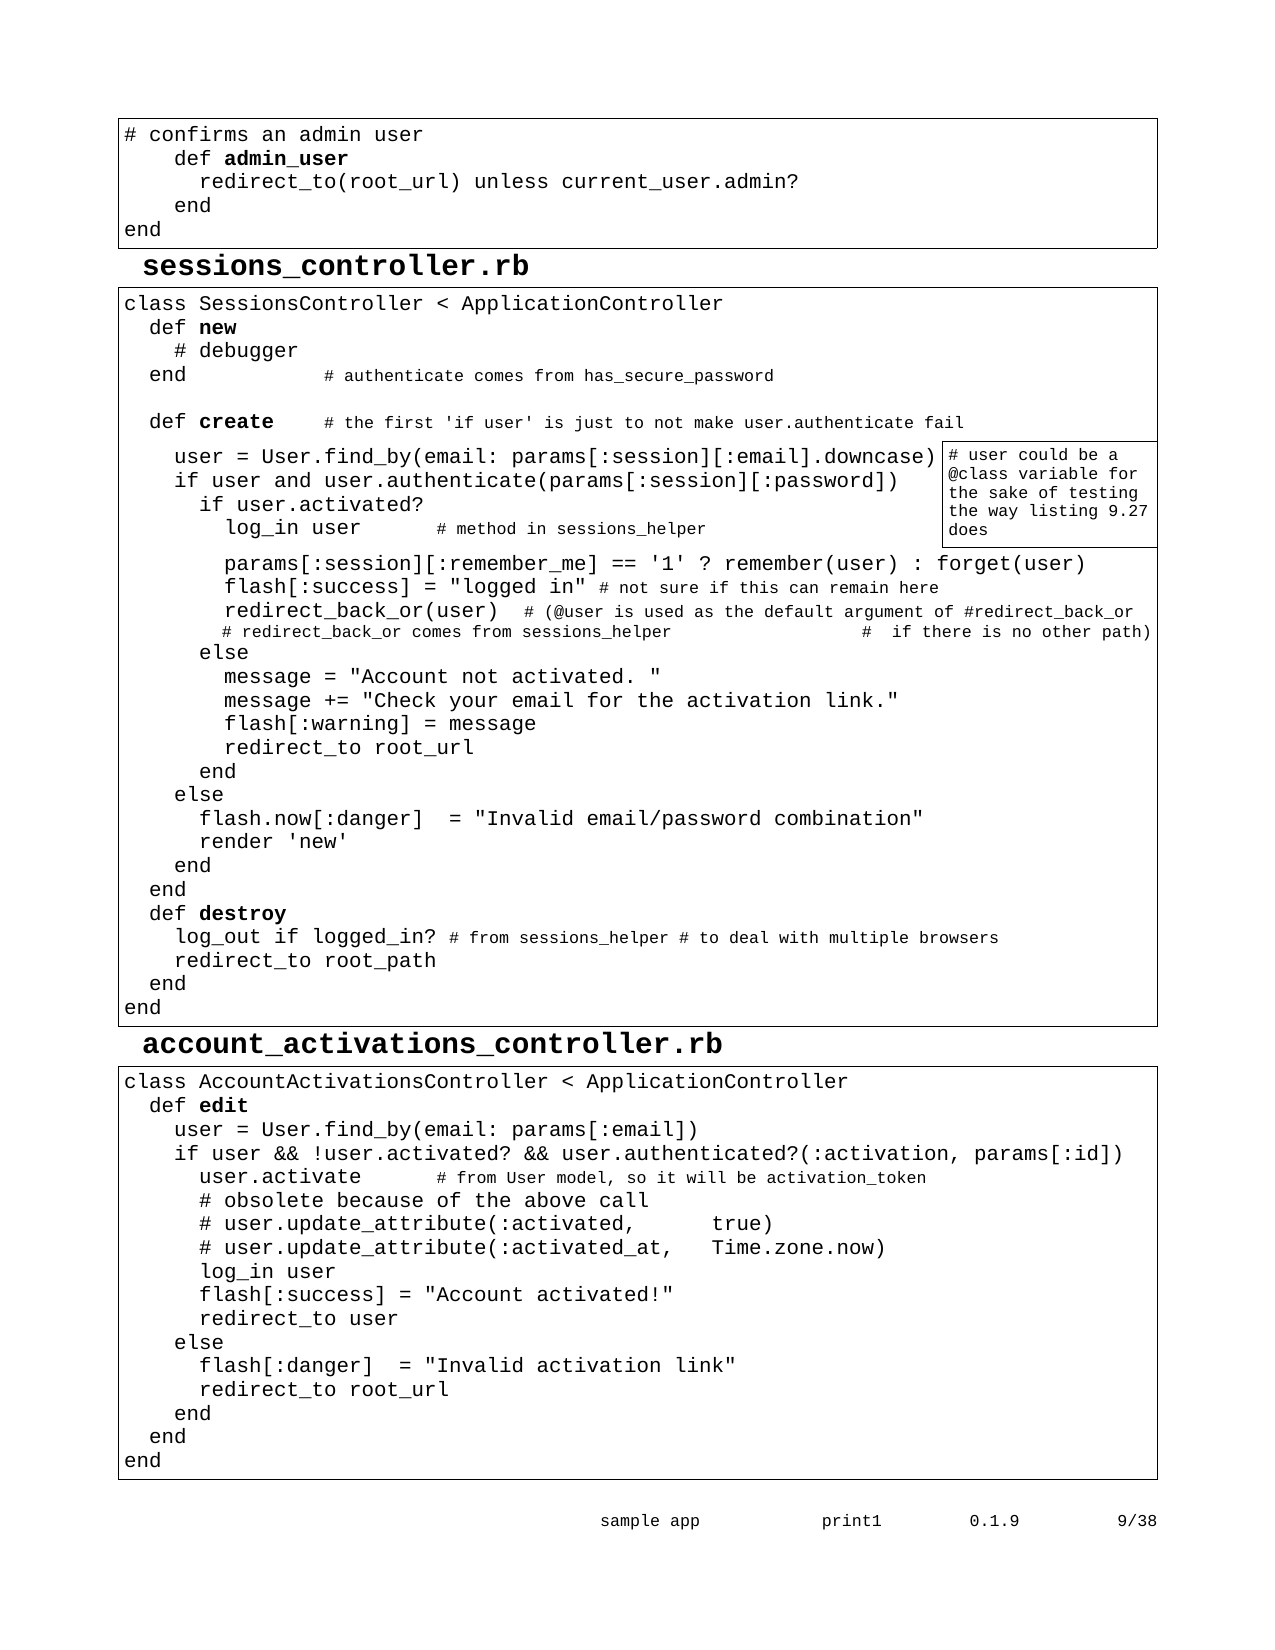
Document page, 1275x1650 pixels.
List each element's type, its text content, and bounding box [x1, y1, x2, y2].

subtitle sessions_controller.rb [142, 251, 1157, 284]
subtitle account_activations_controller.rb [142, 1029, 1157, 1063]
table_cell params[:session][:remember_me] == '1' ? remember(user) : forget(user) flash[:success] = "logged in" # not sure if this can remain here redirect_back_or(user) # (@user is used as the default argument of #redirect_back_or # redirect_back_or comes from sessions_helper # if there is no other path) else message = "Account not activated. " message += "Check your email for the activation link." flash[:warning] = message redirect_to root_url end else flash.now[:danger] = "Invalid email/password combination" render 'new' end end def destroy log_out if logged_in? # from sessions_helper # to deal with multiple browsers redirect_to root_path end end [119, 547, 1157, 1026]
table_header class SessionsController < ApplicationController def new # debugger end # authenticate comes from has_secure_password def create # the first 'if user' is just to not make user.authenticate fail [119, 288, 1157, 441]
table_header class AccountActivationsController < ApplicationController def edit user = User.find_by(email: params[:email]) if user && !user.activated? && user.authenticated?(:activation, params[:id]) user.activate # from User model, so it will be activation_token # obsolete because of the above call # user.update_attribute(:activated, true) # user.update_attribute(:activated_at, Time.zone.now) log_in user flash[:success] = "Account activated!" redirect_to user else flash[:danger] = "Invalid activation link" redirect_to root_url end end end [119, 1067, 1157, 1479]
table_cell # user could be a @class variable for the sake of testing the way listing 9.27 does [943, 442, 1157, 547]
table_cell user = User.find_by(email: params[:session][:email].downcase) if user and user.authenticate(params[:session][:password]) if user.activated? log_in user # method in sessions_helper [119, 441, 942, 547]
table_header # confirms an admin user def admin_user redirect_to(root_url) unless current_user.admin? end end [119, 119, 1157, 248]
